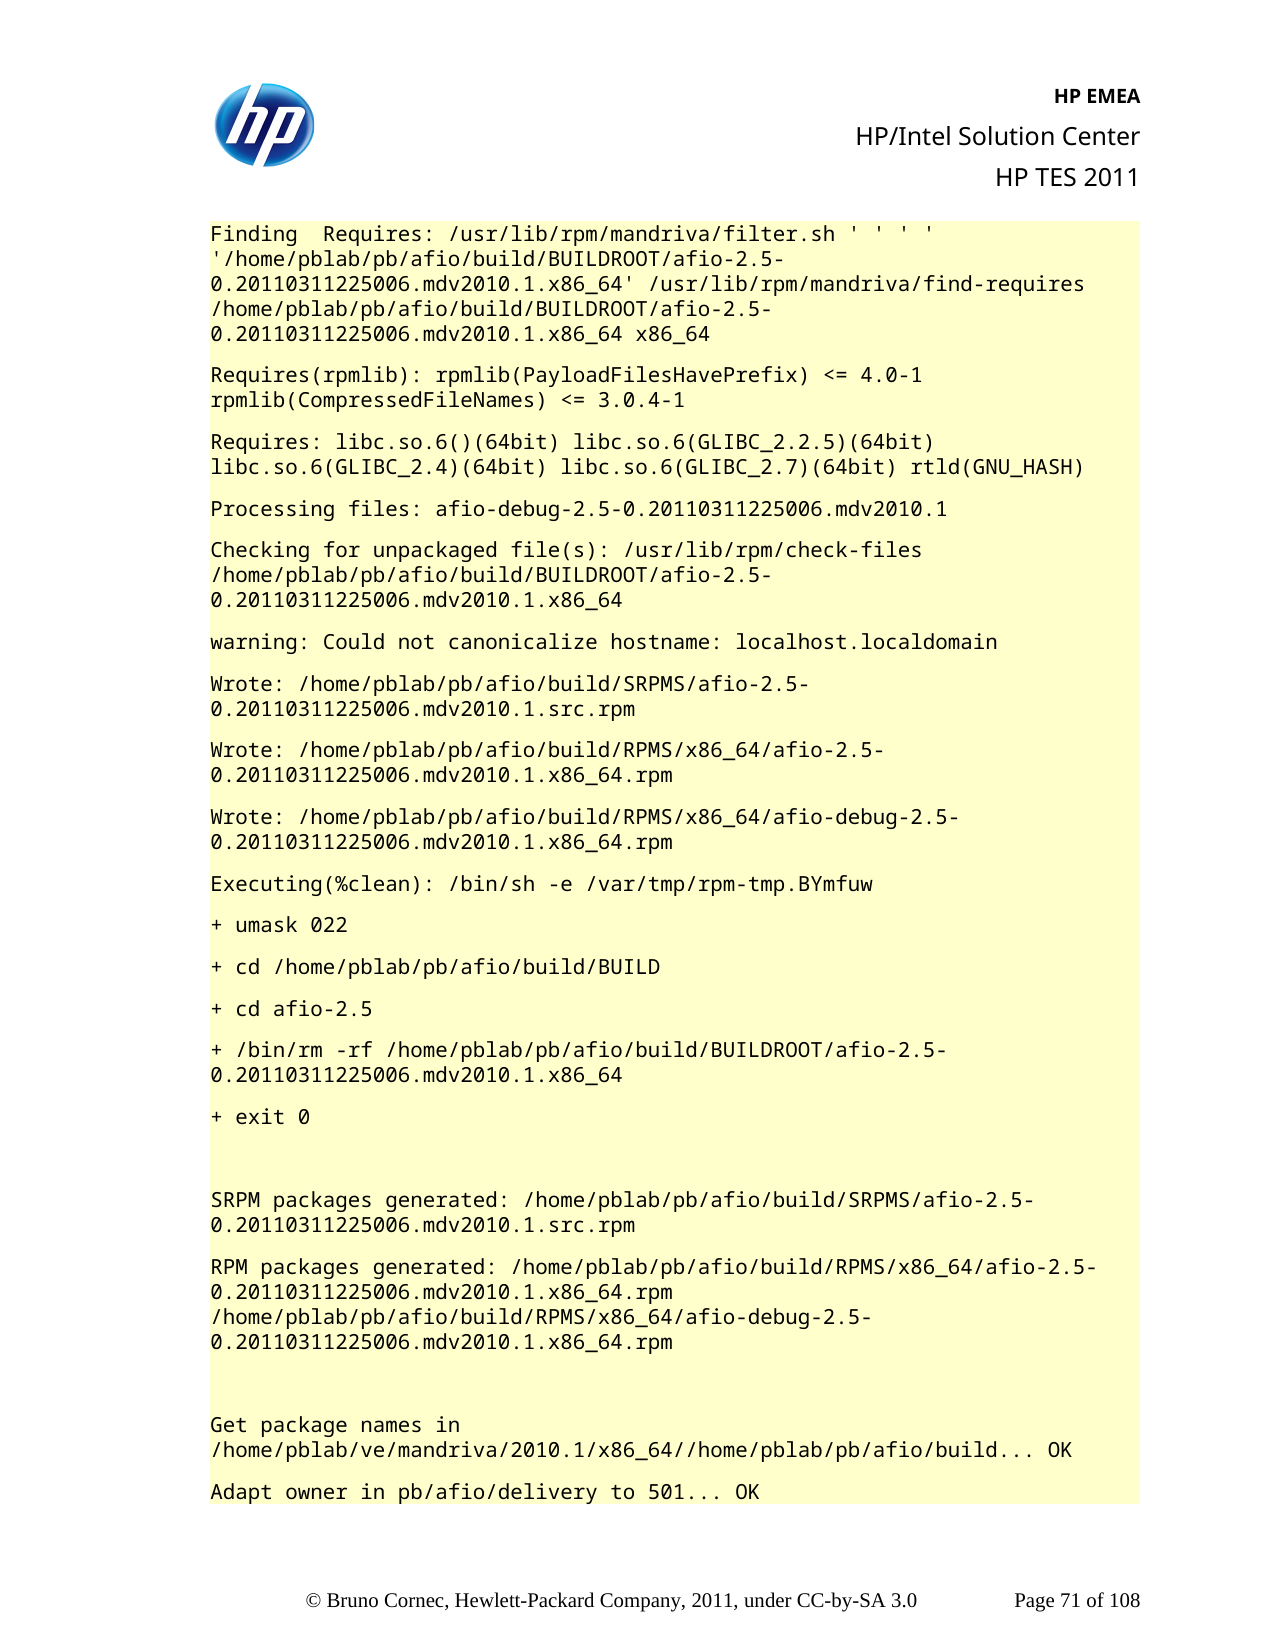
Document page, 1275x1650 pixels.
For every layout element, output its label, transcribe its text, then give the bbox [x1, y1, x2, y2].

text Requires(rpmlib): rpmlib(PayloadFilesHavePrefix) <= 4.0-1 rpmlib(CompressedFileNames) <= 3.0.4-1 [210, 363, 1140, 413]
text + umask 022 [210, 913, 1140, 938]
text Get package names in /home/pblab/ve/mandriva/2010.1/x86_64//home/pblab/pb/afio/build... OK [210, 1413, 1140, 1463]
text Requires: libc.so.6()(64bit) libc.so.6(GLIBC_2.2.5)(64bit) libc.so.6(GLIBC_2.4)(64bit) libc.so.6(GLIBC_2.7)(64bit) rtld(GNU_HASH) [210, 429, 1140, 479]
text Adapt owner in pb/afio/delivery to 501... OK [210, 1479, 1140, 1504]
text Wrote: /home/pblab/pb/afio/build/RPMS/x86_64/afio-2.5-0.20110311225006.mdv2010.1.x86_64.rpm [210, 738, 1140, 788]
picture [214, 83, 315, 167]
text SRPM packages generated: /home/pblab/pb/afio/build/SRPMS/afio-2.5-0.20110311225006.mdv2010.1.src.rpm [210, 1188, 1140, 1238]
text + /bin/rm -rf /home/pblab/pb/afio/build/BUILDROOT/afio-2.5-0.20110311225006.mdv2010.1.x86_64 [210, 1038, 1140, 1088]
text Wrote: /home/pblab/pb/afio/build/RPMS/x86_64/afio-debug-2.5-0.20110311225006.mdv2010.1.x86_64.rpm [210, 804, 1140, 854]
text warning: Could not canonicalize hostname: localhost.localdomain [210, 629, 1140, 654]
text Executing(%clean): /bin/sh -e /var/tmp/rpm-tmp.BYmfuw [210, 871, 1140, 896]
text + exit 0 [210, 1104, 1140, 1129]
text Checking for unpackaged file(s): /usr/lib/rpm/check-files /home/pblab/pb/afio/build/BUILDROOT/afio-2.5-0.20110311225006.mdv2010.1.x86_64 [210, 538, 1140, 613]
text Processing files: afio-debug-2.5-0.20110311225006.mdv2010.1 [210, 496, 1140, 521]
text Wrote: /home/pblab/pb/afio/build/SRPMS/afio-2.5-0.20110311225006.mdv2010.1.src.rpm [210, 671, 1140, 721]
text Finding Requires: /usr/lib/rpm/mandriva/filter.sh ' ' ' ' '/home/pblab/pb/afio/build/BUILDROOT/afio-2.5-0.20110311225006.mdv2010.1.x86_64' /usr/lib/rpm/mandriva/find-requires /home/pblab/pb/afio/build/BUILDROOT/afio-2.5-0.20110311225006.mdv2010.1.x86_64 x86_64 [210, 221, 1140, 346]
text RPM packages generated: /home/pblab/pb/afio/build/RPMS/x86_64/afio-2.5-0.20110311225006.mdv2010.1.x86_64.rpm /home/pblab/pb/afio/build/RPMS/x86_64/afio-debug-2.5-0.20110311225006.mdv2010.1.x86_64.rpm [210, 1254, 1140, 1354]
text + cd afio-2.5 [210, 996, 1140, 1021]
text + cd /home/pblab/pb/afio/build/BUILD [210, 954, 1140, 979]
